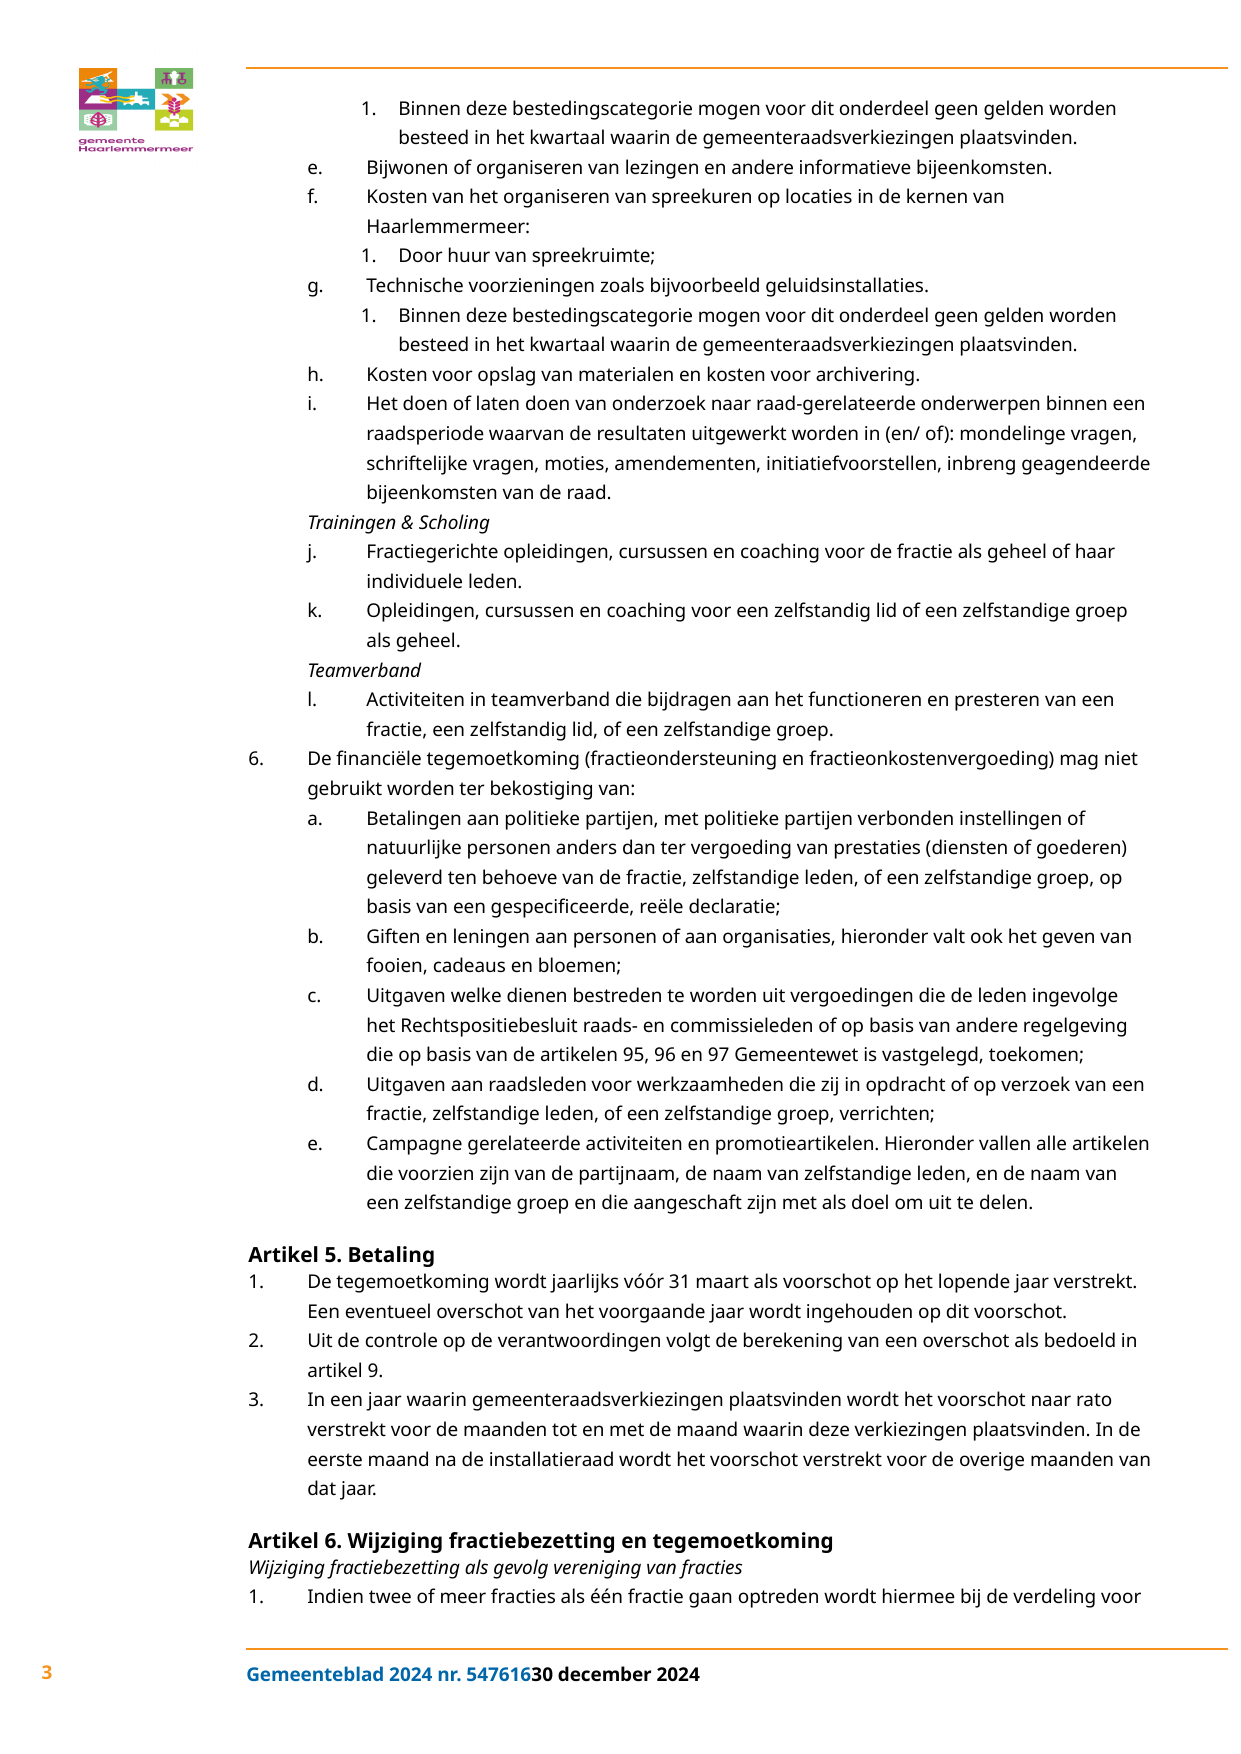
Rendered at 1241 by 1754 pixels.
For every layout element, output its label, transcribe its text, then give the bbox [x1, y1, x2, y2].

list Indien twee of meer fracties als één fractie gaan optreden wordt hiermee bij de verdeling voor [248, 1584, 1152, 1609]
list Kosten voor opslag van materialen en kosten voor archivering. [307, 361, 1152, 387]
list Uit de controle op de verantwoordingen volgt de berekening van een overschot als bedoeld in artikel 9. [248, 1327, 1152, 1383]
list Uitgaven welke dienen bestreden te worden uit vergoedingen die de leden ingevolge het Rechtspositiebesluit raads- en commissieleden of op basis van andere regelgeving die op basis van de artikelen 95, 96 en 97 Gemeentewet is vastgelegd, toekomen; [307, 982, 1152, 1067]
picture [41, 47, 231, 172]
list Activiteiten in teamverband die bijdragen aan het functioneren en presteren van een fractie, een zelfstandig lid, of een zelfstandige groep. [307, 686, 1152, 742]
list Giften en leningen aan personen of aan organisaties, hieronder valt ook het geven van fooien, cadeaus en bloemen; [307, 923, 1152, 978]
list Opleidingen, cursussen en coaching voor een zelfstandig lid of een zelfstandige groep als geheel. [307, 598, 1152, 653]
list Teamverband [248, 657, 1152, 683]
list Door huur van spreekruimte; [361, 243, 1152, 268]
list In een jaar waarin gemeenteraadsverkiezingen plaatsvinden wordt het voorschot naar rato verstrekt voor de maanden tot en met de maand waarin deze verkiezingen plaatsvinden. In de eerste maand na de installatieraad wordt het voorschot verstrekt voor de overige maanden van dat jaar. [248, 1387, 1152, 1501]
list Bijwonen of organiseren van lezingen en andere informatieve bijeenkomsten. [307, 154, 1152, 180]
list Campagne gerelateerde activiteiten en promotieartikelen. Hieronder vallen alle artikelen die voorzien zijn van de partijnaam, de naam van zelfstandige leden, en de naam van een zelfstandige groep en die aangeschaft zijn met als doel om uit te delen. [307, 1130, 1152, 1215]
list Technische voorzieningen zoals bijvoorbeeld geluidsinstallaties. [307, 272, 1152, 298]
list Betalingen aan politieke partijen, met politieke partijen verbonden instellingen of natuurlijke personen anders dan ter vergoeding van prestaties (diensten of goederen) geleverd ten behoeve van de fractie, zelfstandige leden, of een zelfstandige groep, op basis van een gespecificeerde, reële declaratie; [307, 805, 1152, 919]
list Het doen of laten doen van onderzoek naar raad-gerelateerde onderwerpen binnen een raadsperiode waarvan de resultaten uitgewerkt worden in (en/ of): mondelinge vragen, schriftelijke vragen, moties, amendementen, initiatiefvoorstellen, inbreng geagendeerde bijeenkomsten van de raad. [307, 391, 1152, 505]
text Artikel 5. Betaling [248, 1240, 1152, 1268]
list Fractiegerichte opleidingen, cursussen en coaching voor de fractie als geheel of haar individuele leden. [307, 538, 1152, 594]
list Trainingen & Scholing [248, 509, 1152, 535]
list Kosten van het organiseren van spreekuren op locaties in de kernen van Haarlemmermeer: [307, 183, 1152, 239]
list De financiële tegemoetkoming (fractieondersteuning en fractieonkostenvergoeding) mag niet gebruikt worden ter bekostiging van: [248, 746, 1152, 801]
text Wijziging fractiebezetting als gevolg vereniging van fracties [248, 1554, 1152, 1580]
list Uitgaven aan raadsleden voor werkzaamheden die zij in opdracht of op verzoek van een fractie, zelfstandige leden, of een zelfstandige groep, verrichten; [307, 1071, 1152, 1126]
list De tegemoetkoming wordt jaarlijks vóór 31 maart als voorschot op het lopende jaar verstrekt. Een eventueel overschot van het voorgaande jaar wordt ingehouden op dit voorschot. [248, 1268, 1152, 1323]
text Artikel 6. Wijziging fractiebezetting en tegemoetkoming [248, 1526, 1152, 1554]
list Binnen deze bestedingscategorie mogen voor dit onderdeel geen gelden worden besteed in het kwartaal waarin de gemeenteraadsverkiezingen plaatsvinden. [361, 95, 1152, 150]
list Binnen deze bestedingscategorie mogen voor dit onderdeel geen gelden worden besteed in het kwartaal waarin de gemeenteraadsverkiezingen plaatsvinden. [361, 302, 1152, 357]
